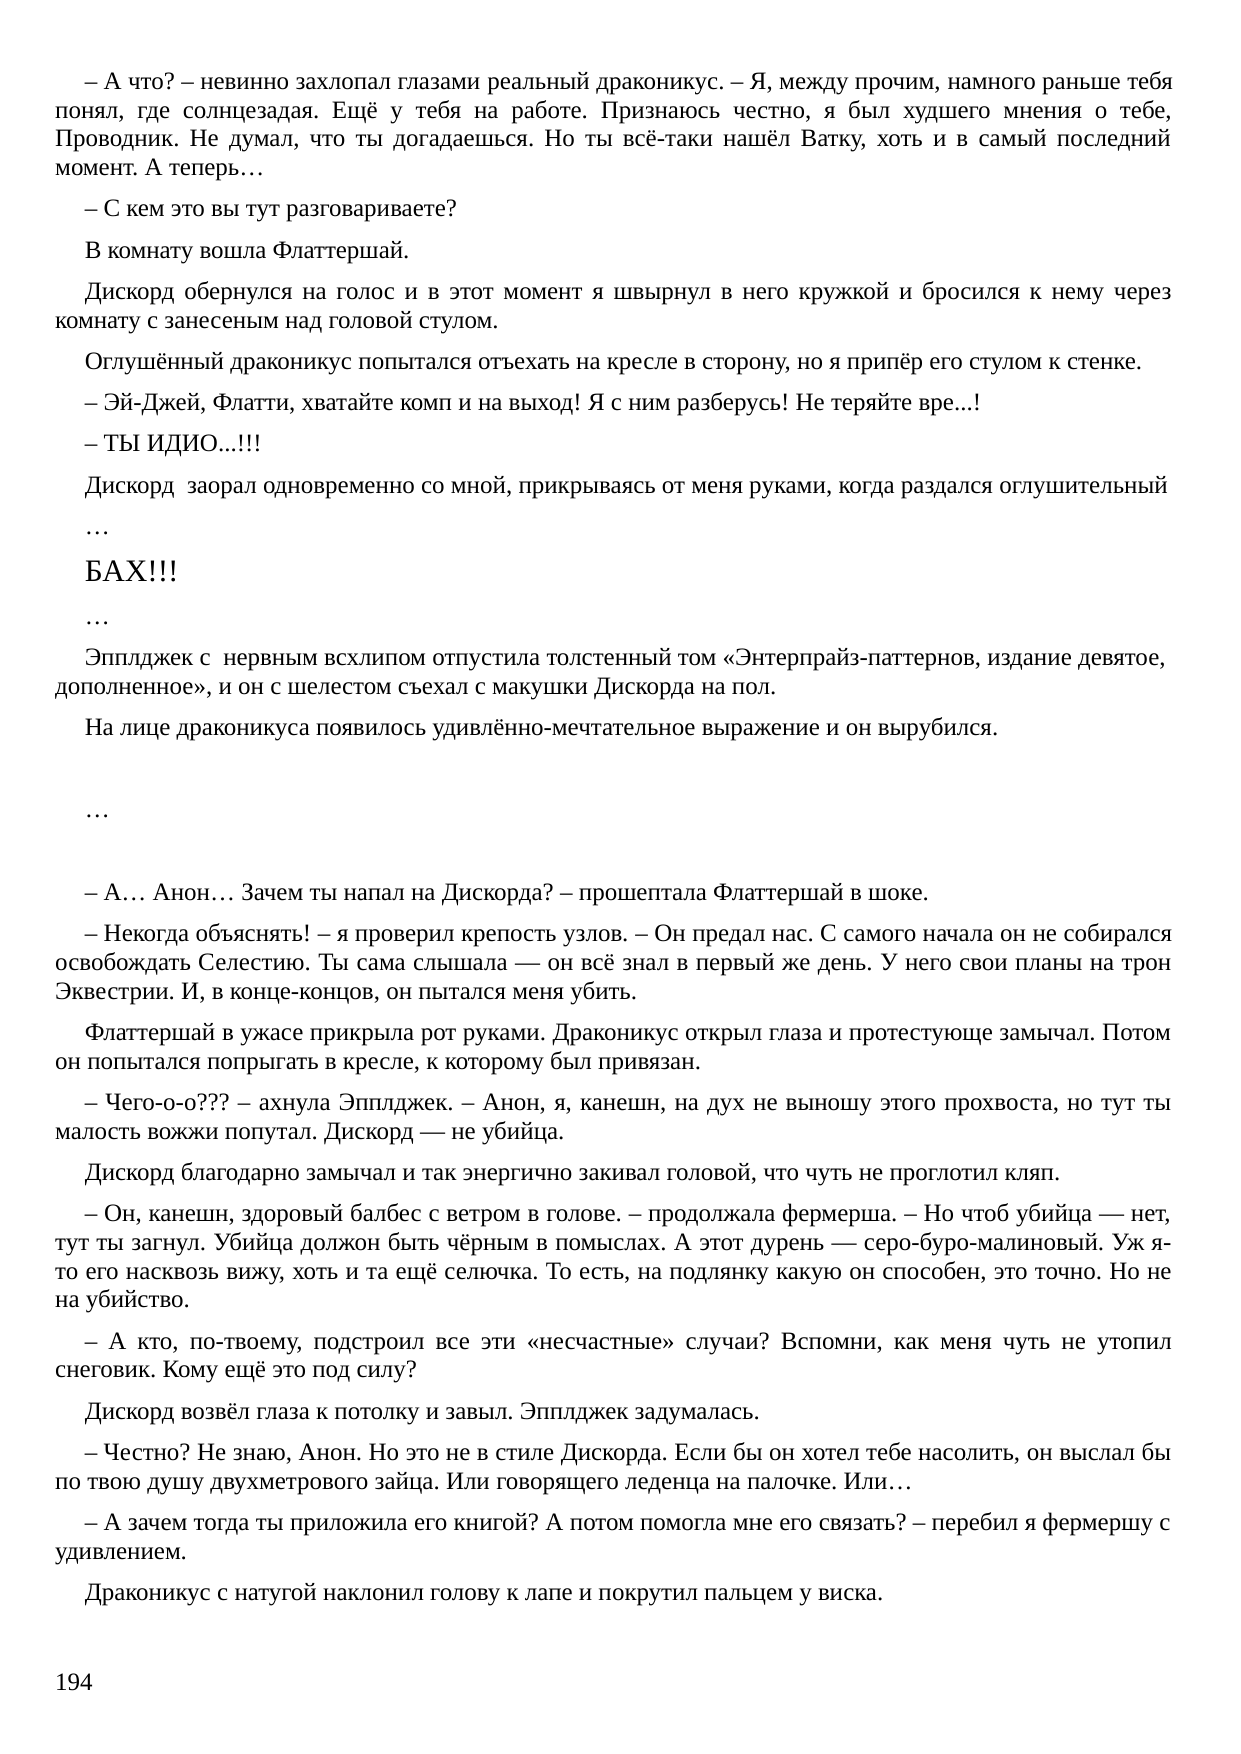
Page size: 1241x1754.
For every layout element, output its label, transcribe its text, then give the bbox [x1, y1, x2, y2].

text – А что? – невинно захлопал глазами реальный драконикус. – Я, между прочим, намного раньше тебя понял, где солнцезадая. Ещё у тебя на работе. Признаюсь честно, я был худшего мнения о тебе, Проводник. Не думал, что ты догадаешься. Но ты всё-таки нашёл Ватку, хоть и в самый последний момент. А теперь… [55, 66, 1173, 181]
text … [55, 511, 1173, 540]
text – Он, канешн, здоровый балбес с ветром в голове. – продолжала фермерша. – Но чтоб убийца — нет, тут ты загнул. Убийца должон быть чёрным в помыслах. А этот дурень — серо-буро-малиновый. Уж я-то его насквозь вижу, хоть и та ещё селючка. То есть, на подлянку какую он способен, это точно. Но не на убийство. [55, 1198, 1173, 1313]
text Оглушённый драконикус попытался отъехать на кресле в сторону, но я припёр его стулом к стенке. [55, 346, 1173, 375]
text – ТЫ ИДИО...!!! [55, 428, 1173, 457]
text Эпплджек с нервным всхлипом отпустила толстенный том «Энтерпрайз-паттернов, издание девятое, дополненное», и он с шелестом съехал с макушки Дискорда на пол. [55, 642, 1173, 699]
text … [55, 794, 1173, 823]
text В комнату вошла Флаттершай. [55, 235, 1173, 263]
text – Эй-Джей, Флатти, хватайте комп и на выход! Я с ним разберусь! Не теряйте вре...! [55, 387, 1173, 416]
text – Честно? Не знаю, Анон. Но это не в стиле Дискорда. Если бы он хотел тебе насолить, он выслал бы по твою душу двухметрового зайца. Или говорящего леденца на палочке. Или… [55, 1437, 1173, 1494]
text Флаттершай в ужасе прикрыла рот руками. Драконикус открыл глаза и протестующе замычал. Потом он попытался попрыгать в кресле, к которому был привязан. [55, 1017, 1173, 1074]
text – А зачем тогда ты приложила его книгой? А потом помогла мне его связать? – перебил я фермершу с удивлением. [55, 1507, 1173, 1564]
text – С кем это вы тут разговариваете? [55, 193, 1173, 222]
text Дискорд возвёл глаза к потолку и завыл. Эпплджек задумалась. [55, 1396, 1173, 1424]
text – А кто, по-твоему, подстроил все эти «несчастные» случаи? Вспомни, как меня чуть не утопил снеговик. Кому ещё это под силу? [55, 1326, 1173, 1383]
text Дискорд благодарно замычал и так энергично закивал головой, что чуть не проглотил кляп. [55, 1157, 1173, 1186]
text На лице драконикуса появилось удивлённо-мечтательное выражение и он вырубился. [55, 712, 1173, 741]
text – Некогда объяснять! – я проверил крепость узлов. – Он предал нас. С самого начала он не собирался освобождать Селестию. Ты сама слышала — он всё знал в первый же день. У него свои планы на трон Эквестрии. И, в конце-концов, он пытался меня убить. [55, 918, 1173, 1004]
text БАХ!!! [55, 552, 1173, 588]
text Дискорд обернулся на голос и в этот момент я швырнул в него кружкой и бросился к нему через комнату с занесеным над головой стулом. [55, 276, 1173, 333]
text Дискорд заорал одновременно со мной, прикрываясь от меня руками, когда раздался оглушительный [55, 470, 1173, 498]
text Драконикус с натугой наклонил голову к лапе и покрутил пальцем у виска. [55, 1577, 1173, 1606]
text – А… Анон… Зачем ты напал на Дискорда? – прошептала Флаттершай в шоке. [55, 877, 1173, 906]
text – Чего-о-о??? – ахнула Эпплджек. – Анон, я, канешн, на дух не выношу этого прохвоста, но тут ты малость вожжи попутал. Дискорд — не убийца. [55, 1087, 1173, 1144]
text … [55, 601, 1173, 629]
